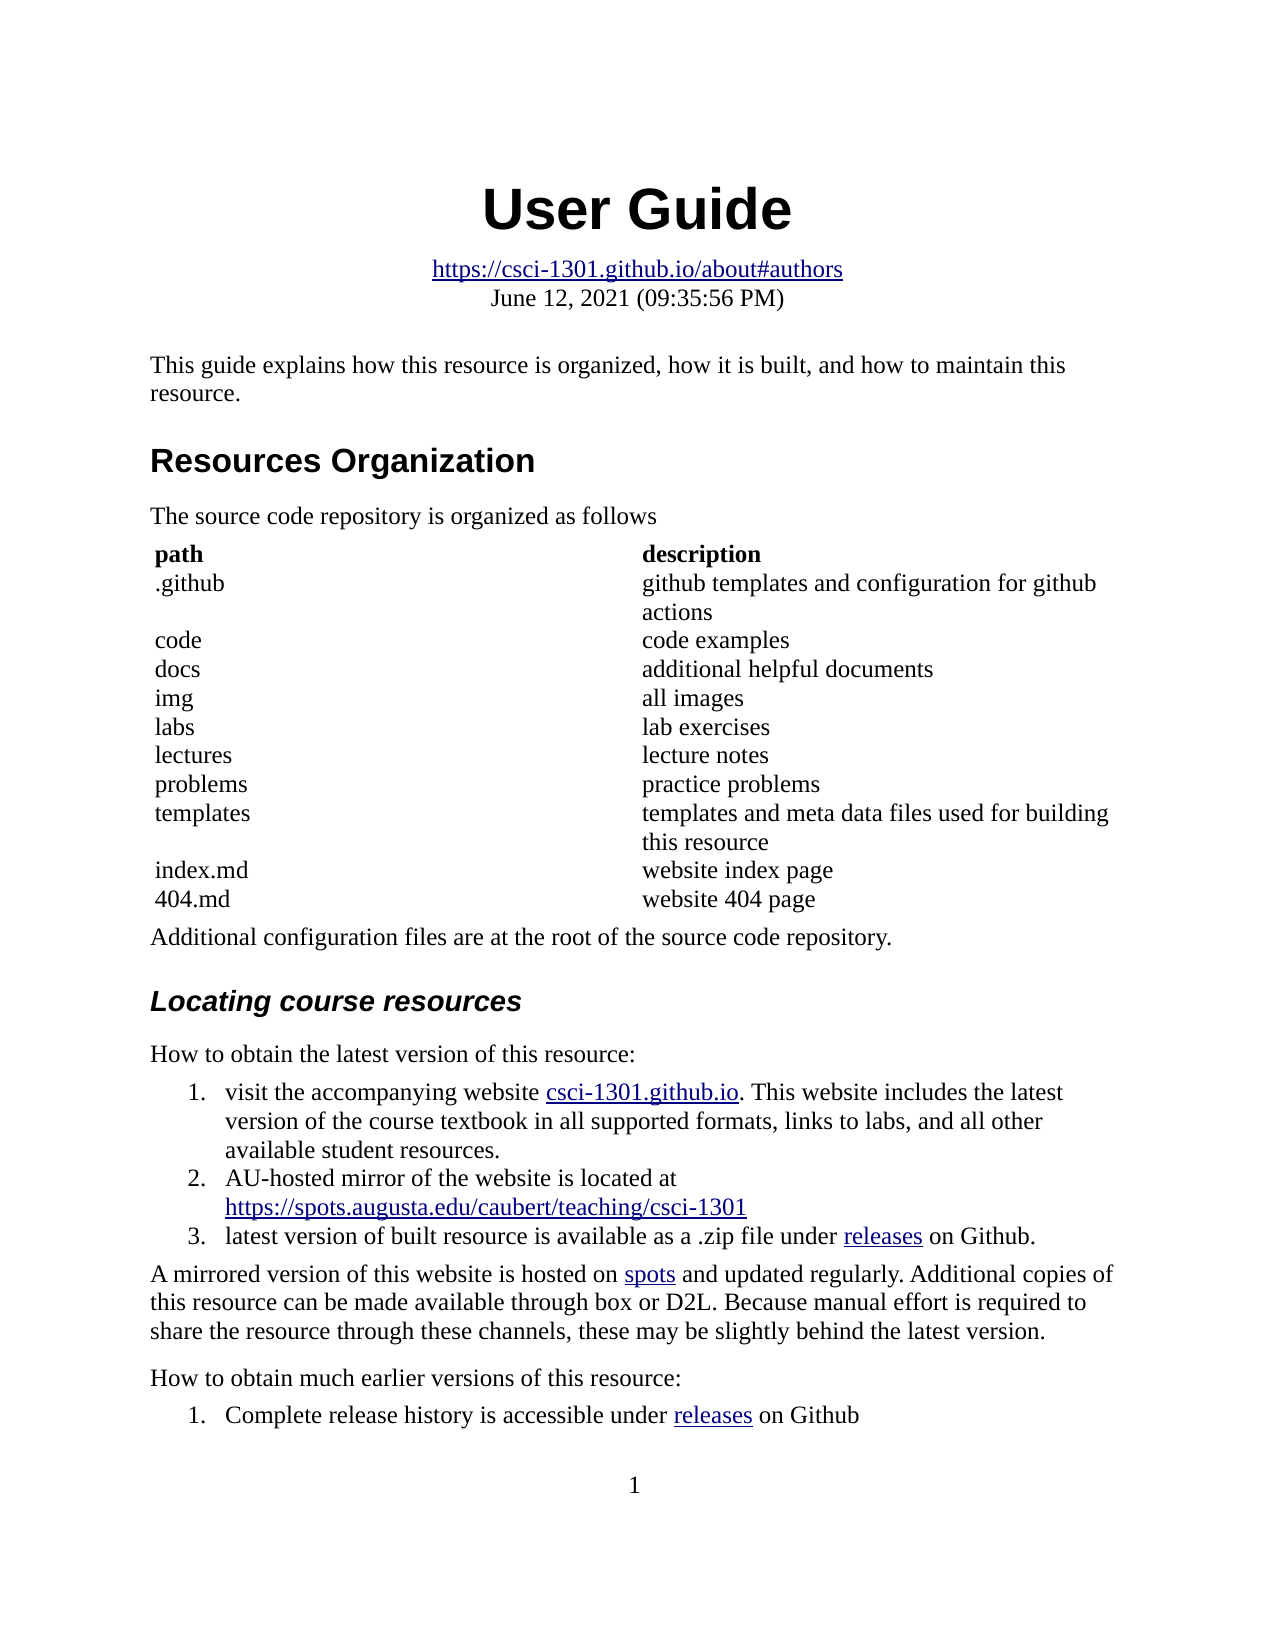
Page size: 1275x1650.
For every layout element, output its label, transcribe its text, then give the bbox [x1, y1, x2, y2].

text https://csci-1301.github.io/about#authors [150, 254, 1125, 283]
text How to obtain the latest version of this resource: [150, 1039, 1125, 1068]
table_cell all images [638, 683, 1125, 712]
table_cell lecture notes [638, 740, 1125, 769]
table_header description [638, 539, 1125, 568]
table_cell additional helpful documents [638, 654, 1125, 683]
table_cell img [150, 683, 637, 712]
subtitle Resources Organization [150, 441, 1125, 480]
table_cell website 404 page [638, 884, 1125, 913]
table_cell lectures [150, 740, 637, 769]
table_cell templates [150, 798, 637, 855]
text A mirrored version of this website is hosted on spots and updated regularly. Additional copies of this resource can be made available through box or D2L. Because manual effort is required to share the resource through these channels, these may be slightly behind the latest version. [150, 1259, 1125, 1345]
title User Guide [150, 175, 1125, 242]
table_cell .github [150, 568, 637, 625]
table_cell lab exercises [638, 712, 1125, 740]
table_cell problems [150, 769, 637, 798]
text How to obtain much earlier versions of this resource: [150, 1363, 1125, 1392]
table_cell docs [150, 654, 637, 683]
table_cell website index page [638, 855, 1125, 884]
list visit the accompanying website csci-1301.github.io. This website includes the latest version of the course textbook in all supported formats, links to labs, and all other available student resources. [187, 1077, 1125, 1163]
table_cell practice problems [638, 769, 1125, 798]
list latest version of built resource is available as a .zip file under releases on Github. [187, 1221, 1125, 1250]
table_cell code examples [638, 625, 1125, 654]
table_cell labs [150, 712, 637, 740]
text The source code repository is organized as follows [150, 501, 1125, 530]
table_cell 404.md [150, 884, 637, 913]
subtitle Locating course resources [150, 984, 1125, 1018]
table_cell templates and meta data files used for building this resource [638, 798, 1125, 855]
text This guide explains how this resource is organized, how it is built, and how to maintain this resource. [150, 350, 1125, 407]
table_header path [150, 539, 637, 568]
text June 12, 2021 (09:35:56 PM) [150, 283, 1125, 312]
text Additional configuration files are at the root of the source code repository. [150, 922, 1125, 951]
table_cell code [150, 625, 637, 654]
table_cell index.md [150, 855, 637, 884]
table_cell github templates and configuration for github actions [638, 568, 1125, 625]
list Complete release history is accessible under releases on Github [187, 1401, 1125, 1429]
list AU-hosted mirror of the website is located at https://spots.augusta.edu/caubert/teaching/csci-1301 [187, 1163, 1125, 1221]
